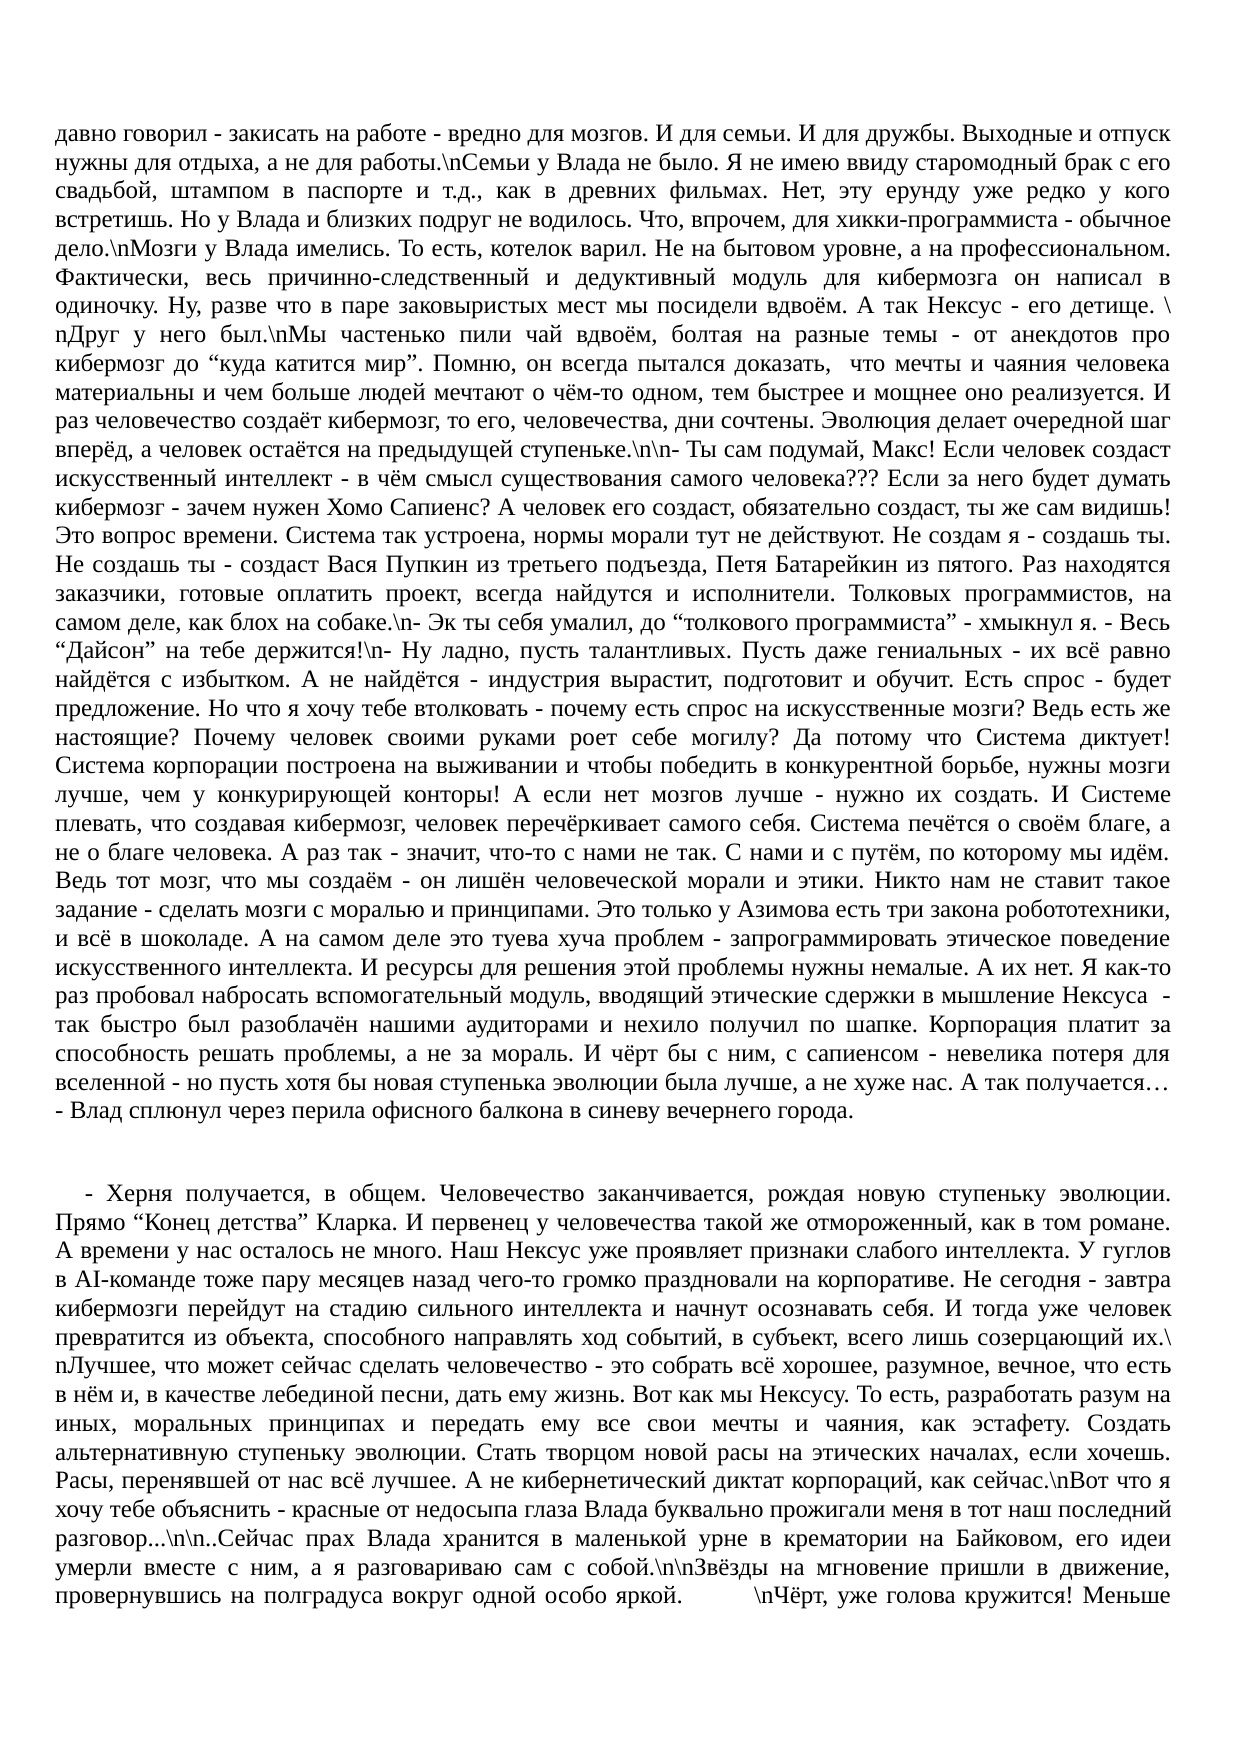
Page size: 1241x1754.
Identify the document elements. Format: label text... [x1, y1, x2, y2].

text - Херня получается, в общем. Человечество заканчивается, рождая новую ступеньку эволюции. Прямо “Конец детства” Кларка. И первенец у человечества такой же отмороженный, как в том романе. А времени у нас осталось не много. Наш Нексус уже проявляет признаки слабого интеллекта. У гуглов в AI-команде тоже пару месяцев назад чего-то громко праздновали на корпоративе. Не сегодня - завтра кибермозги перейдут на стадию сильного интеллекта и начнут осознавать себя. И тогда уже человек превратится из объекта, способного направлять ход событий, в субъект, всего лишь созерцающий их.\nЛучшее, что может сейчас сделать человечество - это собрать всё хорошее, разумное, вечное, что есть в нём и, в качестве лебединой песни, дать ему жизнь. Вот как мы Нексусу. То есть, разработать разум на иных, моральных принципах и передать ему все свои мечты и чаяния, как эстафету. Создать альтернативную ступеньку эволюции. Стать творцом новой расы на этических началах, если хочешь. Расы, перенявшей от нас всё лучшее. А не кибернетический диктат корпораций, как сейчас.\nВот что я хочу тебе объяснить - красные от недосыпа глаза Влада буквально прожигали меня в тот наш последний разговор...\n\n..Сейчас прах Влада хранится в маленькой урне в крематории на Байковом, его идеи умерли вместе с ним, а я разговариваю сам с собой.\n\nЗвёзды на мгновение пришли в движение, провернувшись на полградуса вокруг одной особо яркой. \nЧёрт, уже голова кружится! Меньше [55, 1178, 1172, 1609]
text давно говорил - закисать на работе - вредно для мозгов. И для семьи. И для дружбы. Выходные и отпуск нужны для отдыха, а не для работы.\nСемьи у Влада не было. Я не имею ввиду старомодный брак с его свадьбой, штампом в паспорте и т.д., как в древних фильмах. Нет, эту ерунду уже редко у кого встретишь. Но у Влада и близких подруг не водилось. Что, впрочем, для хикки-программиста - обычное дело.\nМозги у Влада имелись. То есть, котелок варил. Не на бытовом уровне, а на профессиональном. Фактически, весь причинно-следственный и дедуктивный модуль для кибермозга он написал в одиночку. Ну, разве что в паре заковыристых мест мы посидели вдвоём. А так Нексус - его детище. \nДруг у него был.\nМы частенько пили чай вдвоём, болтая на разные темы - от анекдотов про кибермозг до “куда катится мир”. Помню, он всегда пытался доказать, что мечты и чаяния человека материальны и чем больше людей мечтают о чём-то одном, тем быстрее и мощнее оно реализуется. И раз человечество создаёт кибермозг, то его, человечества, дни сочтены. Эволюция делает очередной шаг вперёд, а человек остаётся на предыдущей ступеньке.\n\n- Ты сам подумай, Макс! Если человек создаст искусственный интеллект - в чём смысл существования самого человека??? Если за него будет думать кибермозг - зачем нужен Хомо Сапиенс? А человек его создаст, обязательно создаст, ты же сам видишь! Это вопрос времени. Система так устроена, нормы морали тут не действуют. Не создам я - создашь ты. Не создашь ты - создаст Вася Пупкин из третьего подъезда, Петя Батарейкин из пятого. Раз находятся заказчики, готовые оплатить проект, всегда найдутся и исполнители. Толковых программистов, на самом деле, как блох на собаке.\n- Эк ты себя умалил, до “толкового программиста” - хмыкнул я. - Весь “Дайсон” на тебе держится!\n- Ну ладно, пусть талантливых. Пусть даже гениальных - их всё равно найдётся с избытком. А не найдётся - индустрия вырастит, подготовит и обучит. Есть спрос - будет предложение. Но что я хочу тебе втолковать - почему есть спрос на искусственные мозги? Ведь есть же настоящие? Почему человек своими руками роет себе могилу? Да потому что Система диктует! Система корпорации построена на выживании и чтобы победить в конкурентной борьбе, нужны мозги лучше, чем у конкурирующей конторы! А если нет мозгов лучше - нужно их создать. И Системе плевать, что создавая кибермозг, человек перечёркивает самого себя. Система печётся о своём благе, а не о благе человека. А раз так - значит, что-то с нами не так. С нами и с путём, по которому мы идём. Ведь тот мозг, что мы создаём - он лишён человеческой морали и этики. Никто нам не ставит такое задание - сделать мозги с моралью и принципами. Это только у Азимова есть три закона робототехники, и всё в шоколаде. А на самом деле это туева хуча проблем - запрограммировать этическое поведение искусственного интеллекта. И ресурсы для решения этой проблемы нужны немалые. А их нет. Я как-то раз пробовал набросать вспомогательный модуль, вводящий этические сдержки в мышление Нексуса - так быстро был разоблачён нашими аудиторами и нехило получил по шапке. Корпорация платит за способность решать проблемы, а не за мораль. И чёрт бы с ним, с сапиенсом - невелика потеря для вселенной - но пусть хотя бы новая ступенька эволюции была лучше, а не хуже нас. А так получается… - Влад сплюнул через перила офисного балкона в синеву вечернего города. [55, 118, 1172, 1124]
